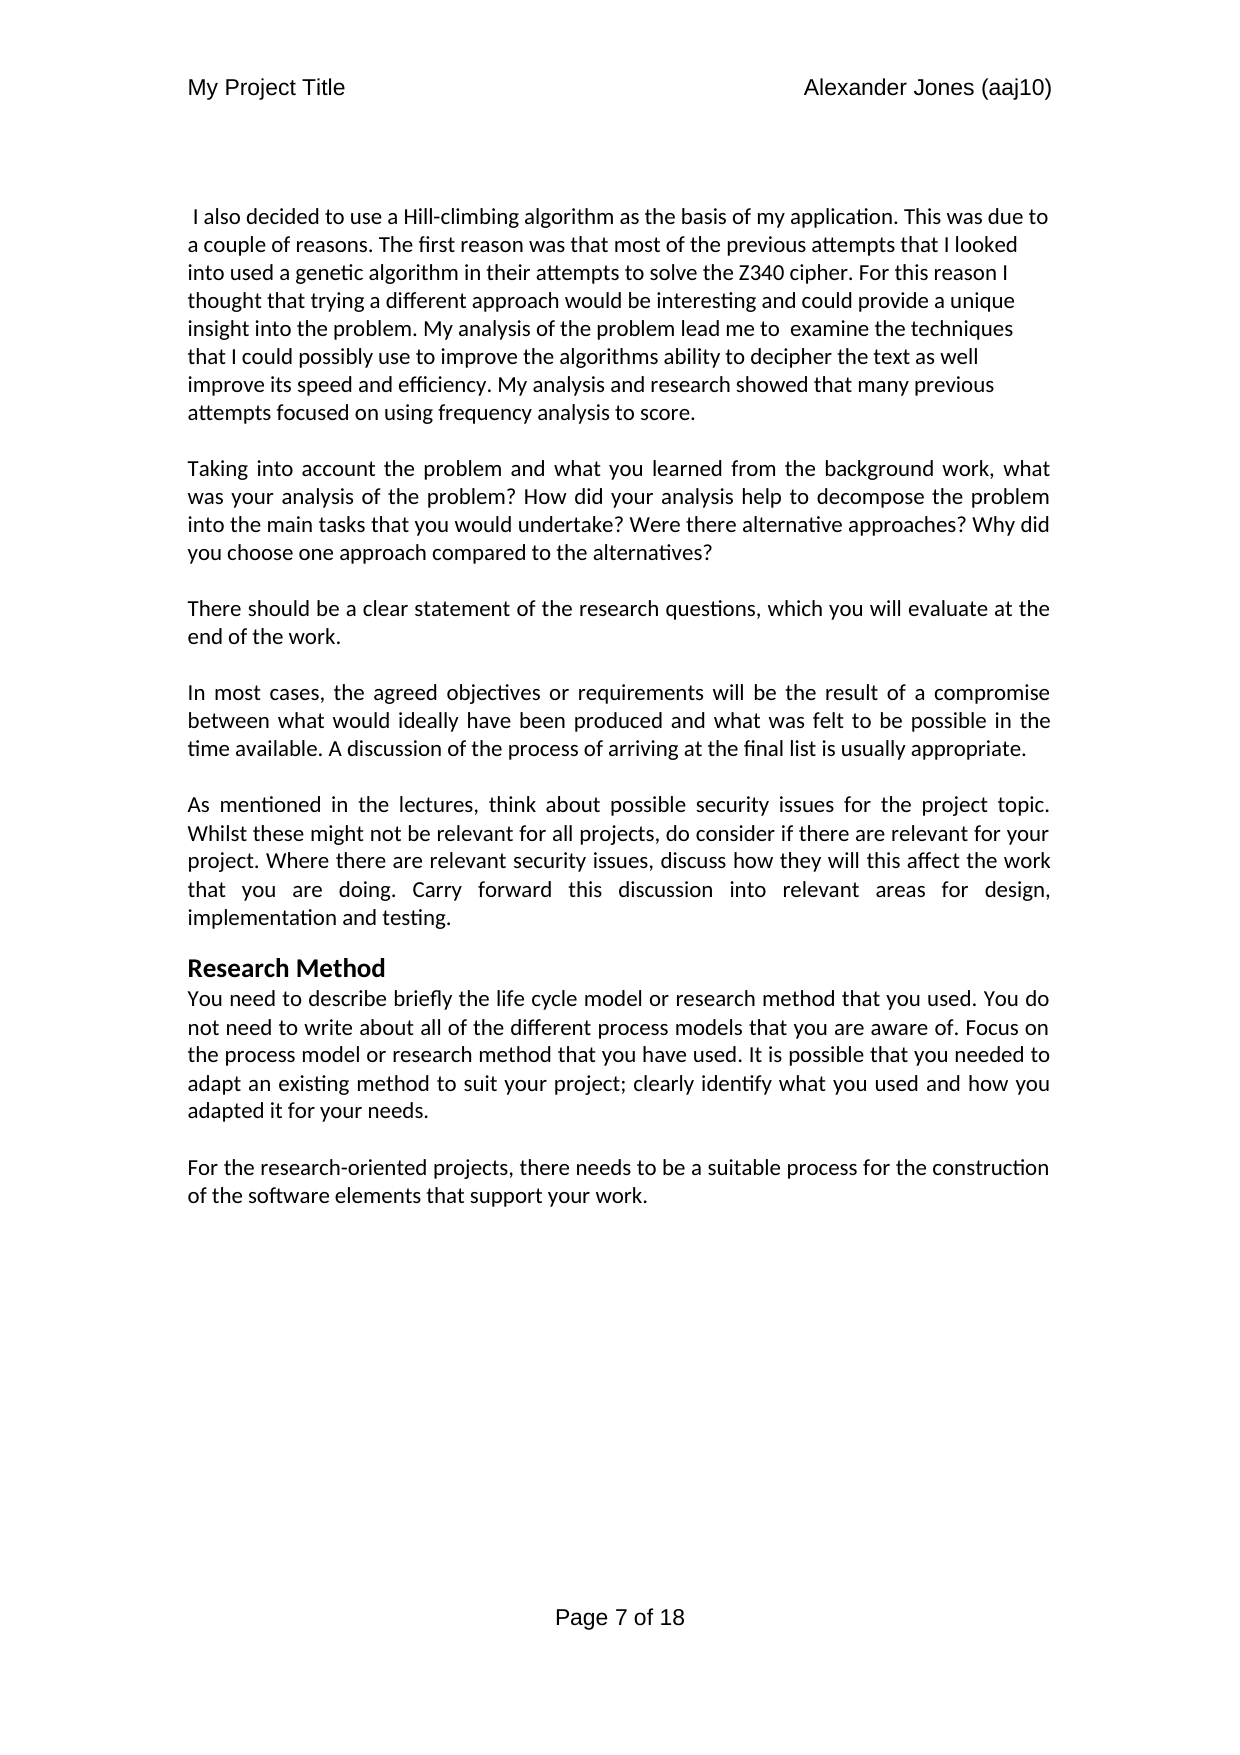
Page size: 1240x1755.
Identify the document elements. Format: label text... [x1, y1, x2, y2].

subtitle Research Method [187, 952, 1052, 984]
text You need to describe briefly the life cycle model or research method that you used. You do not need to write about all of the different process models that you are aware of. Focus on the process model or research method that you have used. It is possible that you needed to adapt an existing method to suit your project; clearly identify what you used and how you adapted it for your needs. [187, 984, 1052, 1125]
text As mentioned in the lectures, think about possible security issues for the project topic. Whilst these might not be relevant for all projects, do consider if there are relevant for your project. Where there are relevant security issues, discuss how they will this affect the work that you are doing. Carry forward this discussion into relevant areas for design, implementation and testing. [187, 791, 1052, 931]
text I also decided to use a Hill-climbing algorithm as the basis of my application. This was due to a couple of reasons. The first reason was that most of the previous attempts that I looked into used a genetic algorithm in their attempts to solve the Z340 cipher. For this reason I thought that trying a different approach would be interesting and could provide a unique insight into the problem. My analysis of the problem lead me to examine the techniques that I could possibly use to improve the algorithms ability to decipher the text as well improve its speed and efficiency. My analysis and research showed that many previous attempts focused on using frequency analysis to score. [187, 202, 1052, 426]
text There should be a clear statement of the research questions, which you will evaluate at the end of the work. [187, 594, 1052, 651]
text In most cases, the agreed objectives or requirements will be the result of a compromise between what would ideally have been produced and what was felt to be possible in the time available. A discussion of the process of arriving at the final list is usually appropriate. [187, 678, 1052, 763]
text For the research-oriented projects, there needs to be a suitable process for the construction of the software elements that support your work. [187, 1153, 1052, 1209]
text Taking into account the problem and what you learned from the background work, what was your analysis of the problem? How did your analysis help to decompose the problem into the main tasks that you would undertake? Were there alternative approaches? Why did you choose one approach compared to the alternatives? [187, 454, 1052, 566]
